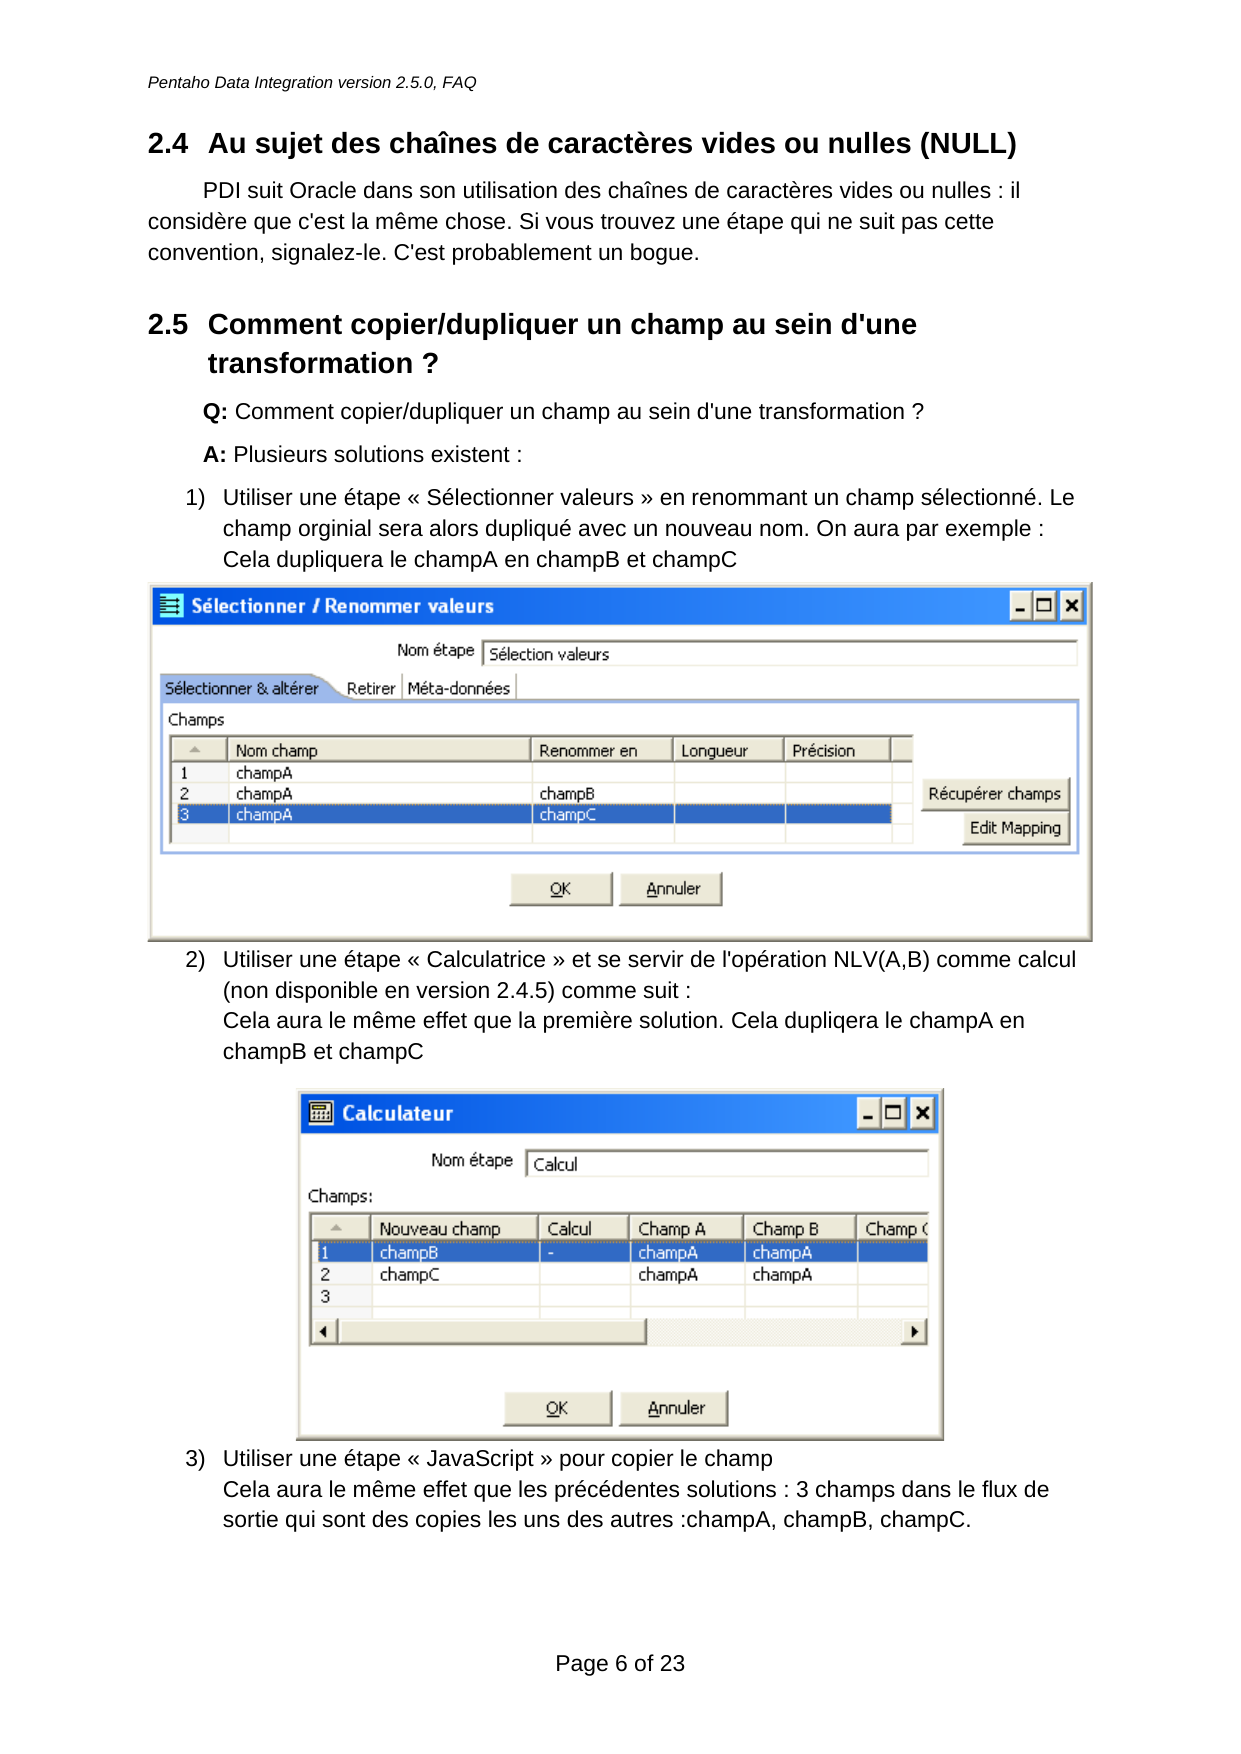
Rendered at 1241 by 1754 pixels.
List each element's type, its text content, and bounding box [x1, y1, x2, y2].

text Q: Comment copier/dupliquer un champ au sein d'une transformation ? [148, 398, 1092, 424]
picture [295, 1088, 945, 1441]
picture [147, 582, 1093, 942]
list Utiliser une étape « Sélectionner valeurs » en renommant un champ sélectionné. Le champ orginial sera alors dupliqué avec un nouveau nom. On aura par exemple : Cela dupliquera le champA en champB et champC [185, 485, 1092, 572]
list Utiliser une étape « Calculatrice » et se servir de l'opération NLV(A,B) comme calcul (non disponible en version 2.4.5) comme suit : Cela aura le même effet que la première solution. Cela dupliqera le champA en champB et champC [185, 942, 1092, 1064]
subtitle Comment copier/dupliquer un champ au sein d'une transformation ? [148, 308, 1092, 379]
text PDI suit Oracle dans son utilisation des chaînes de caractères vides ou nulles : il considère que c'est la même chose. Si vous trouvez une étape qui ne suit pas cette convention, signalez-le. C'est probablement un bogue. [148, 178, 1092, 265]
text A: Plusieurs solutions existent : [148, 442, 1092, 467]
subtitle Au sujet des chaînes de caractères vides ou nulles (NULL) [148, 127, 1092, 159]
list Utiliser une étape « JavaScript » pour copier le champ Cela aura le même effet que les précédentes solutions : 3 champs dans le flux de sortie qui sont des copies les uns des autres :champA, champB, champC. [185, 1441, 1092, 1533]
